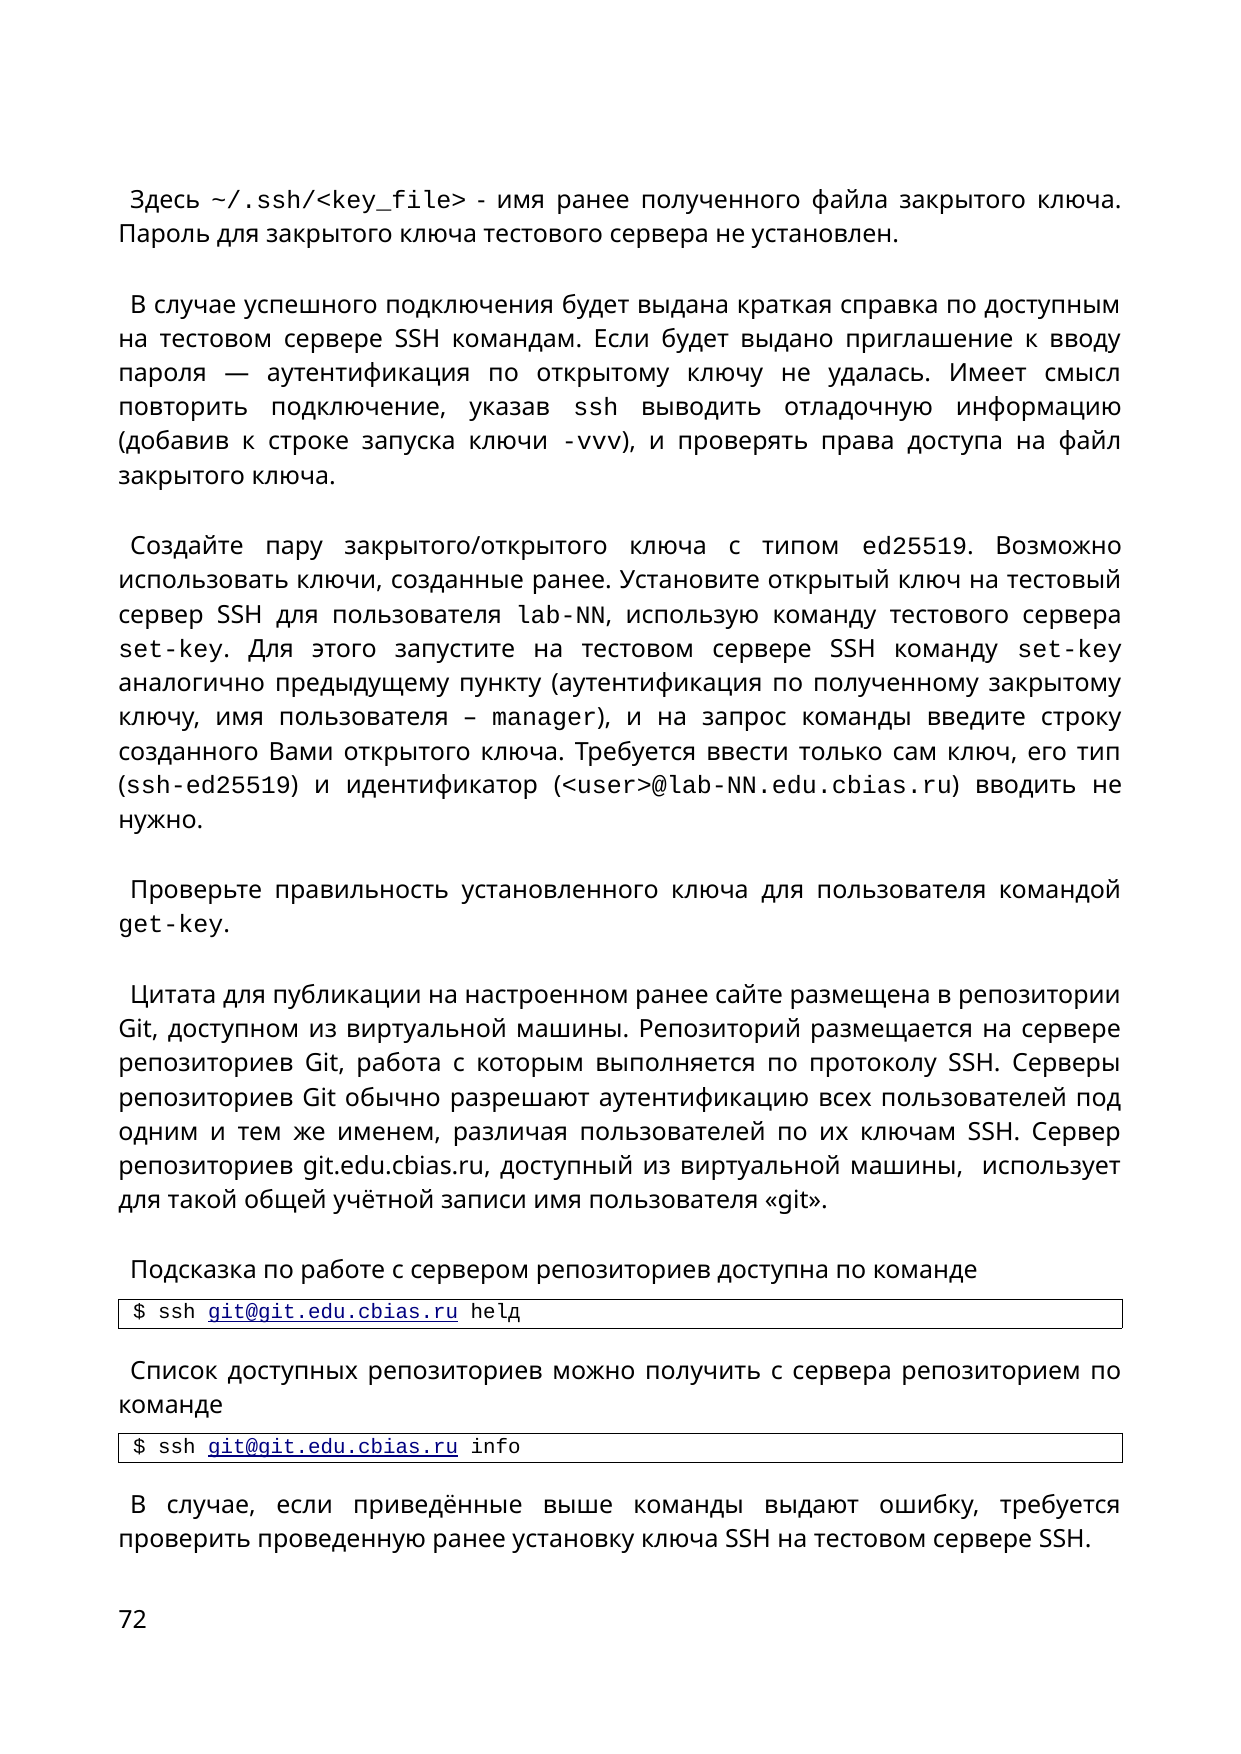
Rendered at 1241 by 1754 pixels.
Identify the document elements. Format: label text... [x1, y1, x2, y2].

text В случае, если приведённые выше команды выдают ошибку, требуется проверить проведенную ранее установку ключа SSH на тестовом сервере SSH. [118, 1487, 1122, 1555]
text $ ssh git@git.edu.cbias.ru helд [119, 1300, 1122, 1328]
text $ ssh git@git.edu.cbias.ru info [119, 1434, 1122, 1462]
text Проверьте правильность установленного ключа для пользователя командой get-key. [118, 872, 1122, 940]
text Цитата для публикации на настроенном ранее сайте размещена в репозитории Git, доступном из виртуальной машины. Репозиторий размещается на сервере репозиториев Git, работа с которым выполняется по протоколу SSH. Серверы репозиториев Git обычно разрешают аутентификацию всех пользователей под одним и тем же именем, различая пользователей по их ключам SSH. Сервер репозиториев git.edu.cbias.ru, доступный из виртуальной машины, использует для такой общей учётной записи имя пользователя «git». [118, 977, 1122, 1215]
text В случае успешного подключения будет выдана краткая справка по доступным на тестовом сервере SSH командам. Если будет выдано приглашение к вводу пароля — аутентификация по открытому ключу не удалась. Имеет смысл повторить подключение, указав ssh выводить отладочную информацию (добавив к строке запуска ключи -vvv), и проверять права доступа на файл закрытого ключа. [118, 287, 1122, 491]
text Создайте пару закрытого/открытого ключа с типом ed25519. Возможно использовать ключи, созданные ранее. Установите открытый ключ на тестовый сервер SSH для пользователя lab-NN, использую команду тестового сервера set-key. Для этого запустите на тестовом сервере SSH команду set-key аналогично предыдущему пункту (аутентификация по полученному закрытому ключу, имя пользователя – manager), и на запрос команды введите строку созданного Вами открытого ключа. Требуется ввести только сам ключ, его тип (ssh-ed25519) и идентификатор (<user>@lab-NN.edu.cbias.ru) вводить не нужно. [118, 528, 1122, 836]
text Список доступных репозиториев можно получить с сервера репозиторием по команде [118, 1352, 1122, 1420]
text Подсказка по работе с сервером репозиториев доступна по команде [118, 1252, 1122, 1286]
text Здесь ~/.ssh/<key_file> - имя ранее полученного файла закрытого ключа. Пароль для закрытого ключа тестового сервера не установлен. [118, 182, 1122, 250]
